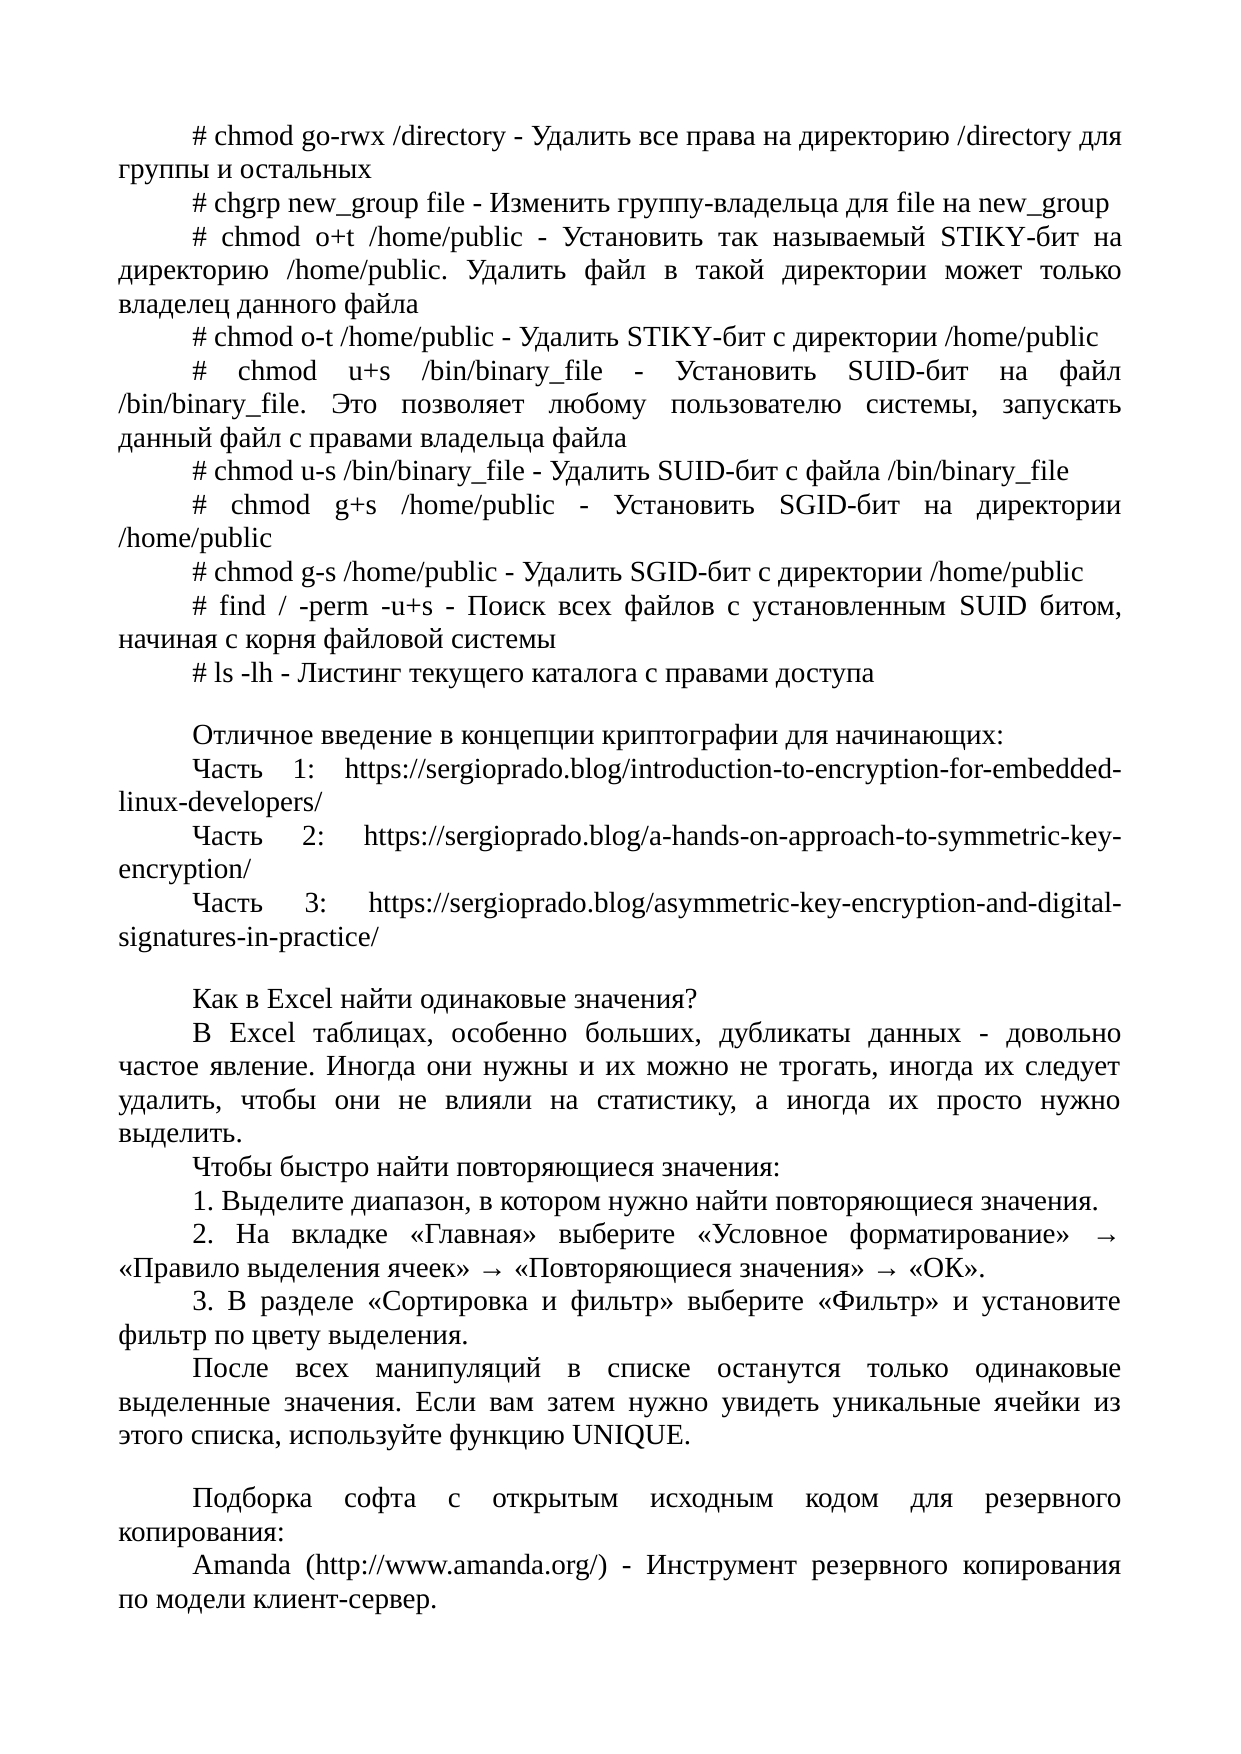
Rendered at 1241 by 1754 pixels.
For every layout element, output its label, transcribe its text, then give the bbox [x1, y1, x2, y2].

text Amanda (http://www.amanda.org/) - Инструмент резервного копирования по модели клиент-сервер. [118, 1547, 1122, 1614]
text Часть 2: https://sergioprado.blog/a-hands-on-approach-to-symmetric-key-encryption/ [118, 818, 1122, 885]
text Чтобы быстро найти повторяющиеся значения: [118, 1149, 1122, 1183]
text # chmod g+s /home/public - Установить SGID-бит на директории /home/public [118, 487, 1122, 554]
text 2. На вкладке «Главная» выберите «Условное форматирование» → «Правило выделения ячеек» → «Повторяющиеся значения» → «ОК». [118, 1216, 1122, 1283]
text # chgrp new_group file - Изменить группу-владельца для file на new_group [118, 185, 1122, 219]
text # chmod g-s /home/public - Удалить SGID-бит с директории /home/public [118, 554, 1122, 588]
text После всех манипуляций в списке останутся только одинаковые выделенные значения. Если вам затем нужно увидеть уникальные ячейки из этого списка, используйте функцию UNIQUE. [118, 1350, 1122, 1451]
text Часть 1: https://sergioprado.blog/introduction-to-encryption-for-embedded-linux-developers/ [118, 751, 1122, 818]
text 1. Выделите диапазон, в котором нужно найти повторяющиеся значения. [118, 1183, 1122, 1216]
text 3. В разделе «Сортировка и фильтр» выберите «Фильтр» и установите фильтр по цвету выделения. [118, 1283, 1122, 1350]
text Как в Excel найти одинаковые значения? [118, 981, 1122, 1015]
text # chmod u-s /bin/binary_file - Удалить SUID-бит с файла /bin/binary_file [118, 453, 1122, 487]
text # chmod u+s /bin/binary_file - Установить SUID-бит на файл /bin/binary_file. Это позволяет любому пользователю системы, запускать данный файл с правами владельца файла [118, 353, 1122, 453]
text Отличное введение в концепции криптографии для начинающих: [118, 717, 1122, 751]
text Часть 3: https://sergioprado.blog/asymmetric-key-encryption-and-digital-signatures-in-practice/ [118, 885, 1122, 952]
text # chmod go-rwx /directory - Удалить все права на директорию /directory для группы и остальных [118, 118, 1122, 185]
text Подборка софта с открытым исходным кодом для резервного копирования: [118, 1480, 1122, 1547]
text # chmod o-t /home/public - Удалить STIKY-бит с директории /home/public [118, 319, 1122, 353]
text # ls -lh - Листинг текущего каталога с правами доступа [118, 655, 1122, 688]
text # find / -perm -u+s - Поиск всех файлов с установленным SUID битом, начиная с корня файловой системы [118, 588, 1122, 655]
text В Excel таблицах, особенно больших, дубликаты данных - довольно частое явление. Иногда они нужны и их можно не трогать, иногда их следует удалить, чтобы они не влияли на статистику, а иногда их просто нужно выделить. [118, 1015, 1122, 1149]
text # chmod o+t /home/public - Установить так называемый STIKY-бит на директорию /home/public. Удалить файл в такой директории может только владелец данного файла [118, 219, 1122, 319]
